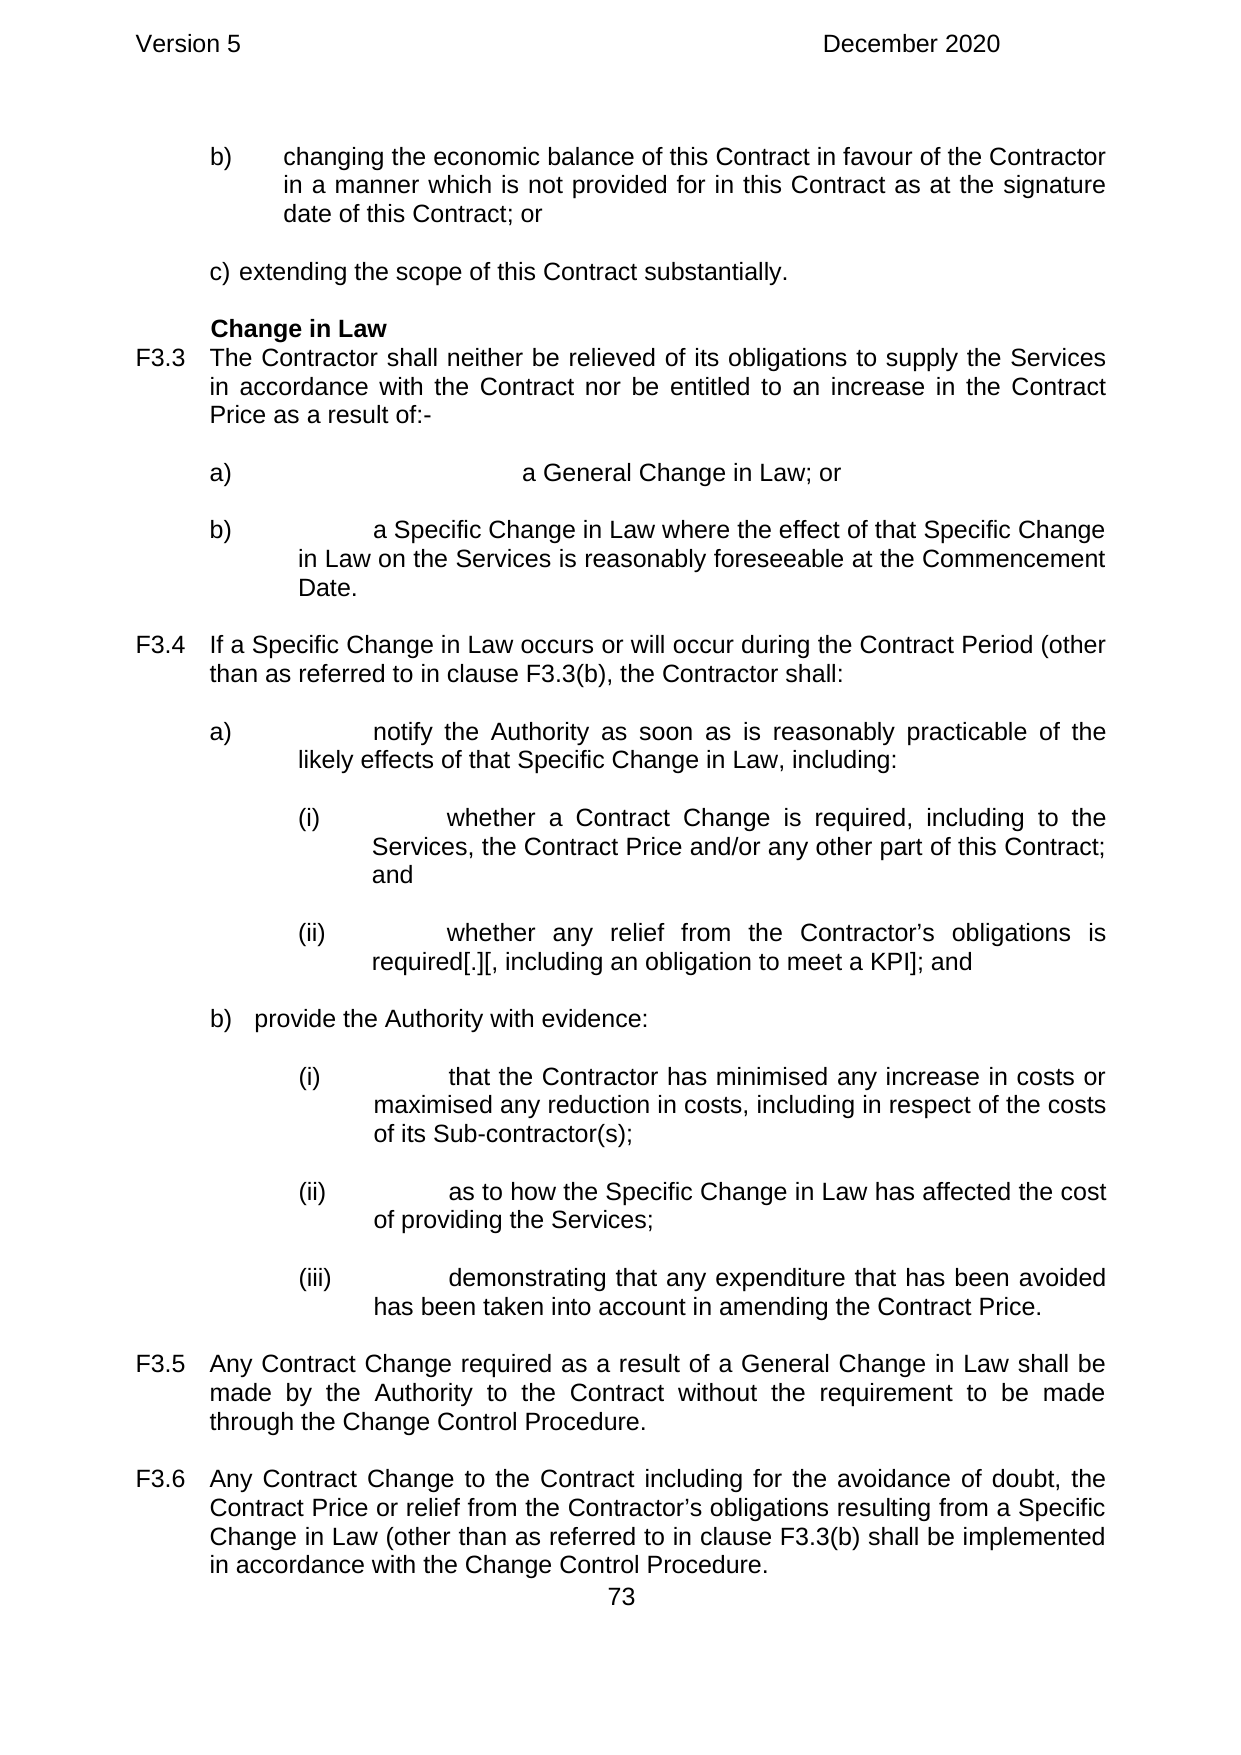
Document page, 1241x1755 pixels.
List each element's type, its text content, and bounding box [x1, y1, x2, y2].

list provide the Authority with evidence: [210, 1004, 1107, 1033]
text F3.4 If a Specific Change in Law occurs or will occur during the Contract Period (other than as referred to in clause F3.3(b), the Contractor shall: [135, 630, 1107, 688]
list that the Contractor has minimised any increase in costs or maximised any reduction in costs, including in respect of the costs of its Sub-contractor(s); [298, 1062, 1107, 1148]
list as to how the Specific Change in Law has affected the cost of providing the Services; [298, 1177, 1107, 1234]
list whether a Contract Change is required, including to the Services, the Contract Price and/or any other part of this Contract; and [298, 803, 1107, 889]
text F3.3 The Contractor shall neither be relieved of its obligations to supply the Services in accordance with the Contract nor be entitled to an increase in the Contract Price as a result of:- [135, 343, 1107, 429]
text F3.6 Any Contract Change to the Contract including for the avoidance of doubt, the Contract Price or relief from the Contractor’s obligations resulting from a Specific Change in Law (other than as referred to in clause F3.3(b) shall be implemented in accordance with the Change Control Procedure. [135, 1464, 1107, 1579]
list a General Change in Law; or [209, 458, 1107, 487]
list changing the economic balance of this Contract in favour of the Contractor in a manner which is not provided for in this Contract as at the signature date of this Contract; or [210, 142, 1107, 228]
list a Specific Change in Law where the effect of that Specific Change in Law on the Services is reasonably foreseeable at the Commencement Date. [209, 515, 1107, 602]
list whether any relief from the Contractor’s obligations is required[.][, including an obligation to meet a KPI]; and [298, 918, 1107, 975]
list demonstrating that any expenditure that has been avoided has been taken into account in amending the Contract Price. [298, 1263, 1107, 1320]
list notify the Authority as soon as is reasonably practicable of the likely effects of that Specific Change in Law, including: [209, 717, 1107, 774]
text Change in Law [135, 314, 1107, 343]
text F3.5 Any Contract Change required as a result of a General Change in Law shall be made by the Authority to the Contract without the requirement to be made through the Change Control Procedure. [135, 1349, 1107, 1435]
list extending the scope of this Contract substantially. [209, 257, 1107, 285]
